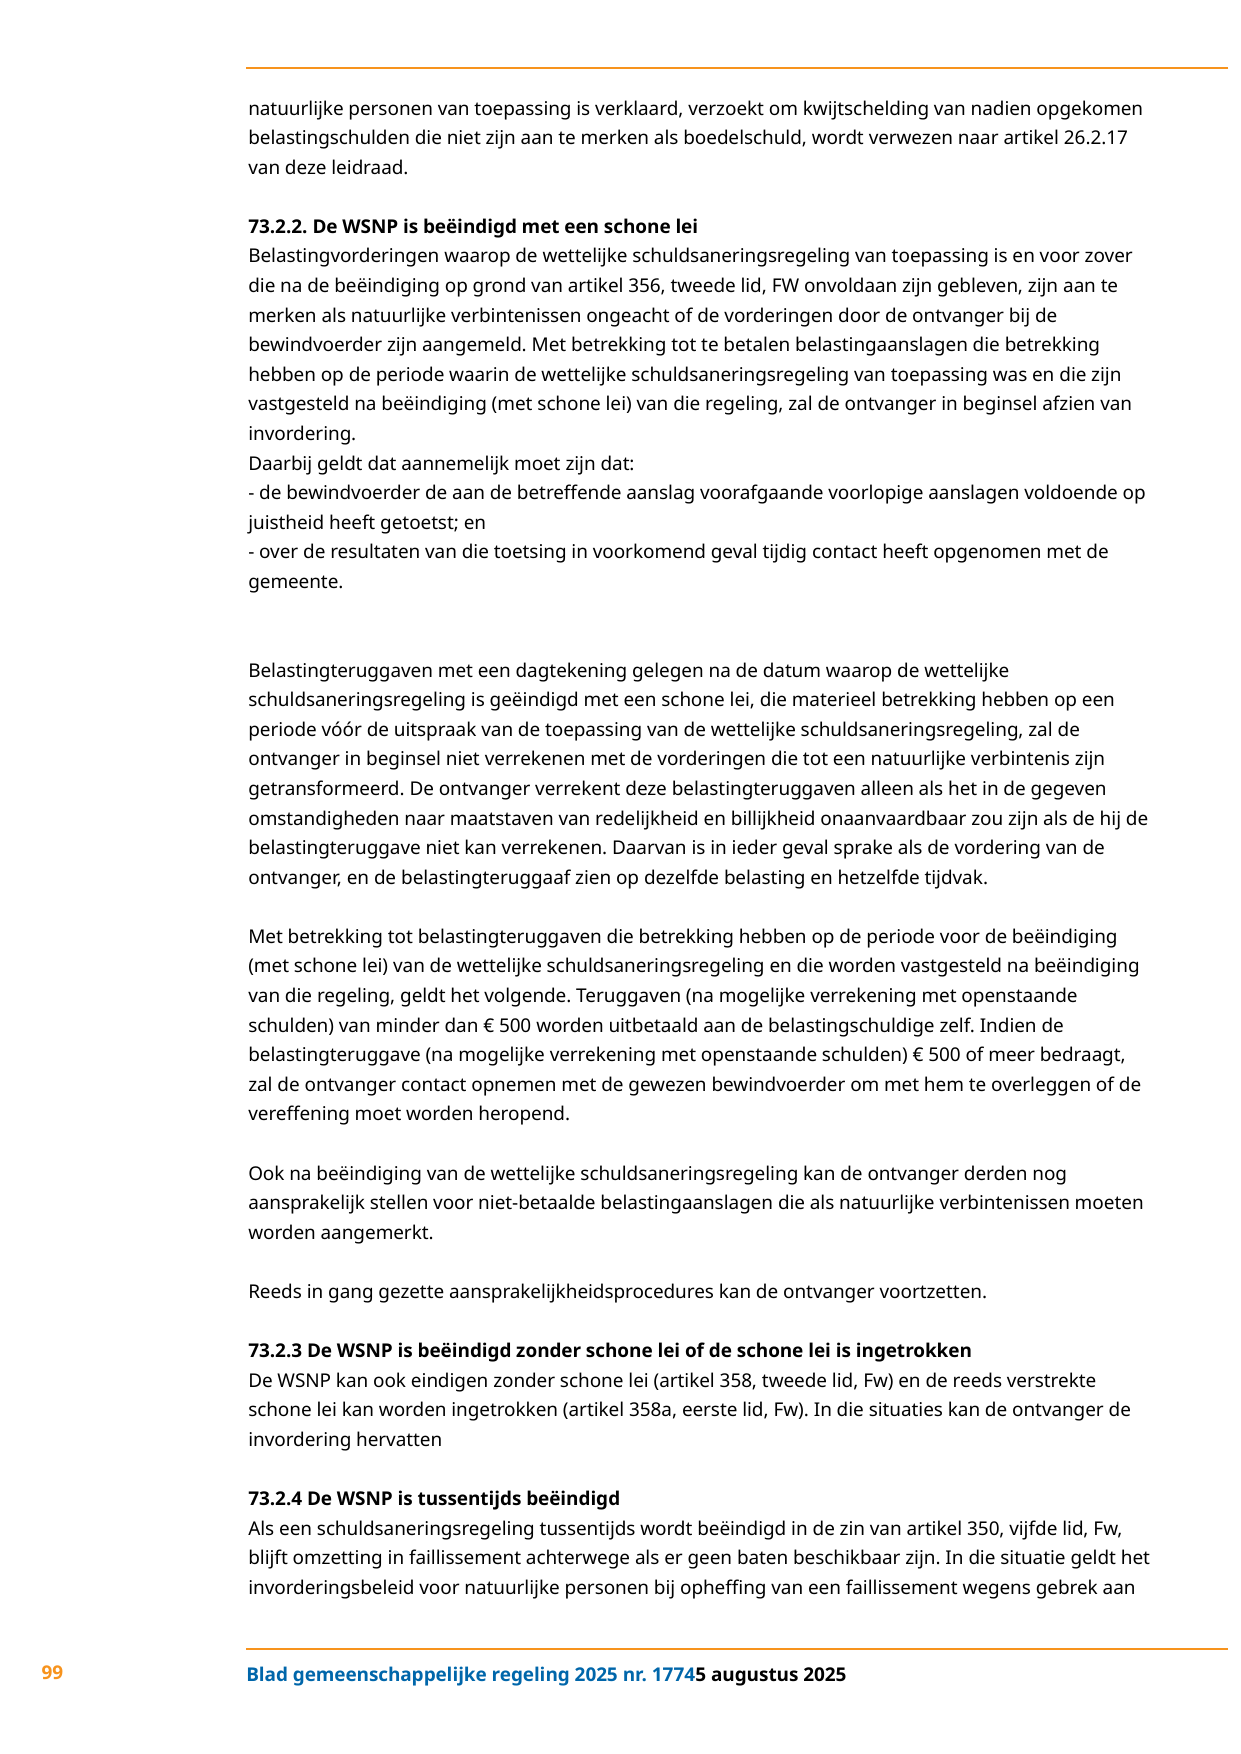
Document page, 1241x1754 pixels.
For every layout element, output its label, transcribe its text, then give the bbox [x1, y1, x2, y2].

text De WSNP kan ook eindigen zonder schone lei (artikel 358, tweede lid, Fw) en de reeds verstrekte schone lei kan worden ingetrokken (artikel 358a, eerste lid, Fw). In die situaties kan de ontvanger de invordering hervatten [248, 1367, 1152, 1452]
text natuurlijke personen van toepassing is verklaard, verzoekt om kwijtschelding van nadien opgekomen belastingschulden die niet zijn aan te merken als boedelschuld, wordt verwezen naar artikel 26.2.17 van deze leidraad. [248, 95, 1152, 180]
text Als een schuldsaneringsregeling tussentijds wordt beëindigd in de zin van artikel 350, vijfde lid, Fw, blijft omzetting in faillissement achterwege als er geen baten beschikbaar zijn. In die situatie geldt het invorderingsbeleid voor natuurlijke personen bij opheffing van een faillissement wegens gebrek aan [248, 1515, 1152, 1600]
text 73.2.2. De WSNP is beëindigd met een schone lei [248, 213, 1152, 239]
text Ook na beëindiging van de wettelijke schuldsaneringsregeling kan de ontvanger derden nog aansprakelijk stellen voor niet-betaalde belastingaanslagen die als natuurlijke verbintenissen moeten worden aangemerkt. [248, 1160, 1152, 1245]
text - over de resultaten van die toetsing in voorkomend geval tijdig contact heeft opgenomen met de gemeente. [248, 538, 1152, 594]
text 73.2.4 De WSNP is tussentijds beëindigd [248, 1485, 1152, 1511]
text - de bewindvoerder de aan de betreffende aanslag voorafgaande voorlopige aanslagen voldoende op juistheid heeft getoetst; en [248, 479, 1152, 535]
picture [41, 47, 231, 172]
text Daarbij geldt dat aannemelijk moet zijn dat: [248, 450, 1152, 476]
text Belastingvorderingen waarop de wettelijke schuldsaneringsregeling van toepassing is en voor zover die na de beëindiging op grond van artikel 356, tweede lid, FW onvoldaan zijn gebleven, zijn aan te merken als natuurlijke verbintenissen ongeacht of de vorderingen door de ontvanger bij de bewindvoerder zijn aangemeld. Met betrekking tot te betalen belastingaanslagen die betrekking hebben op de periode waarin de wettelijke schuldsaneringsregeling van toepassing was en die zijn vastgesteld na beëindiging (met schone lei) van die regeling, zal de ontvanger in beginsel afzien van invordering. [248, 243, 1152, 446]
text 73.2.3 De WSNP is beëindigd zonder schone lei of de schone lei is ingetrokken [248, 1337, 1152, 1363]
text Belastingteruggaven met een dagtekening gelegen na de datum waarop de wettelijke schuldsaneringsregeling is geëindigd met een schone lei, die materieel betrekking hebben op een periode vóór de uitspraak van de toepassing van de wettelijke schuldsaneringsregeling, zal de ontvanger in beginsel niet verrekenen met de vorderingen die tot een natuurlijke verbintenis zijn getransformeerd. De ontvanger verrekent deze belastingteruggaven alleen als het in de gegeven omstandigheden naar maatstaven van redelijkheid en billijkheid onaanvaardbaar zou zijn als de hij de belastingteruggave niet kan verrekenen. Daarvan is in ieder geval sprake als de vordering van de ontvanger, en de belastingteruggaaf zien op dezelfde belasting en hetzelfde tijdvak. [248, 657, 1152, 890]
text Reeds in gang gezette aansprakelijkheidsprocedures kan de ontvanger voortzetten. [248, 1278, 1152, 1304]
text Met betrekking tot belastingteruggaven die betrekking hebben op de periode voor de beëindiging (met schone lei) van de wettelijke schuldsaneringsregeling en die worden vastgesteld na beëindiging van die regeling, geldt het volgende. Teruggaven (na mogelijke verrekening met openstaande schulden) van minder dan € 500 worden uitbetaald aan de belastingschuldige zelf. Indien de belastingteruggave (na mogelijke verrekening met openstaande schulden) € 500 of meer bedraagt, zal de ontvanger contact opnemen met de gewezen bewindvoerder om met hem te overleggen of de vereffening moet worden heropend. [248, 923, 1152, 1126]
